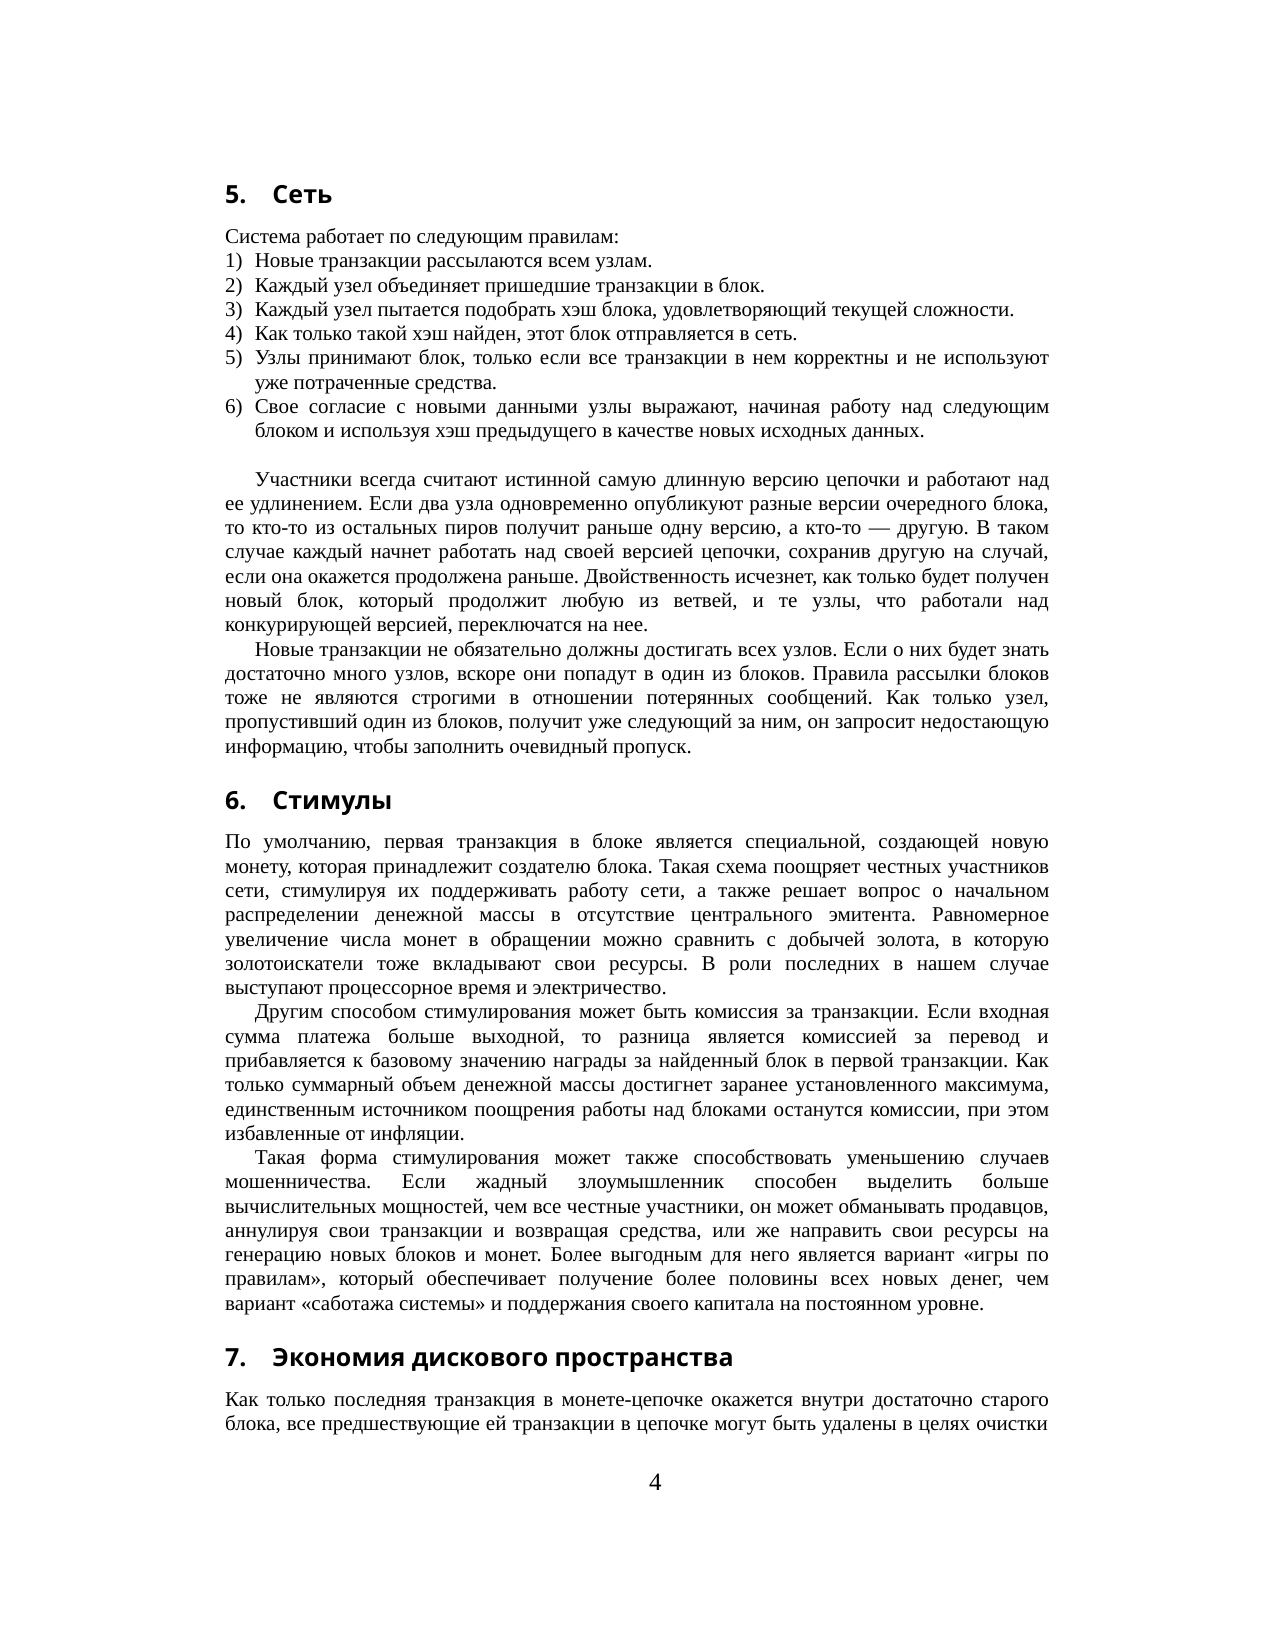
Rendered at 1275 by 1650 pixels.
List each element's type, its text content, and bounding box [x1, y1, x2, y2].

subtitle 7. Экономия дискового пространства [225, 1340, 1050, 1374]
text Система работает по следующим правилам: [225, 224, 1050, 248]
list Свое согласие с новыми данными узлы выражают, начиная работу над следующим блоком и используя хэш предыдущего в качестве новых исходных данных. [225, 394, 1050, 442]
text Другим способом стимулирования может быть комиссия за транзакции. Если входная сумма платежа больше выходной, то разница является комиссией за перевод и прибавляется к базовому значению награды за найденный блок в первой транзакции. Как только суммарный объем денежной массы достигнет заранее установленного максимума, единственным источником поощрения работы над блоками останутся комиссии, при этом избавленные от инфляции. [225, 999, 1050, 1145]
subtitle 6. Стимулы [225, 783, 1050, 817]
subtitle 5. Сеть [225, 177, 1050, 211]
text Новые транзакции не обязательно должны достигать всех узлов. Если о них будет знать достаточно много узлов, вскоре они попадут в один из блоков. Правила рассылки блоков тоже не являются строгими в отношении потерянных сообщений. Как только узел, пропустивший один из блоков, получит уже следующий за ним, он запросит недостающую информацию, чтобы заполнить очевидный пропуск. [225, 636, 1050, 758]
text Как только последняя транзакция в монете-цепочке окажется внутри достаточно старого блока, все предшествующие ей транзакции в цепочке могут быть удалены в целях очистки [225, 1386, 1050, 1435]
text Участники всегда считают истинной самую длинную версию цепочки и работают над ее удлинением. Если два узла одновременно опубликуют разные версии очередного блока, то кто-то из остальных пиров получит раньше одну версию, а кто-то — другую. В таком случае каждый начнет работать над своей версией цепочки, сохранив другую на случай, если она окажется продолжена раньше. Двойственность исчезнет, как только будет получен новый блок, который продолжит любую из ветвей, и те узлы, что работали над конкурирующей версией, переключатся на нее. [225, 466, 1050, 636]
list Каждый узел пытается подобрать хэш блока, удовлетворяющий текущей сложности. [225, 297, 1050, 321]
list Новые транзакции рассылаются всем узлам. [225, 248, 1050, 272]
list Узлы принимают блок, только если все транзакции в нем корректны и не используют уже потраченные средства. [225, 345, 1050, 394]
text По умолчанию, первая транзакция в блоке является специальной, создающей новую монету, которая принадлежит создателю блока. Такая схема поощряет честных участников сети, стимулируя их поддерживать работу сети, а также решает вопрос о начальном распределении денежной массы в отсутствие центрального эмитента. Равномерное увеличение числа монет в обращении можно сравнить с добычей золота, в которую золотоискатели тоже вкладывают свои ресурсы. В роли последних в нашем случае выступают процессорное время и электричество. [225, 829, 1050, 999]
list Как только такой хэш найден, этот блок отправляется в сеть. [225, 321, 1050, 345]
list Каждый узел объединяет пришедшие транзакции в блок. [225, 272, 1050, 297]
text Такая форма стимулирования может также способствовать уменьшению случаев мошенничества. Если жадный злоумышленник способен выделить больше вычислительных мощностей, чем все честные участники, он может обманывать продавцов, аннулируя свои транзакции и возвращая средства, или же направить свои ресурсы на генерацию новых блоков и монет. Более выгодным для него является вариант «игры по правилам», который обеспечивает получение более половины всех новых денег, чем вариант «саботажа системы» и поддержания своего капитала на постоянном уровне. [225, 1145, 1050, 1315]
